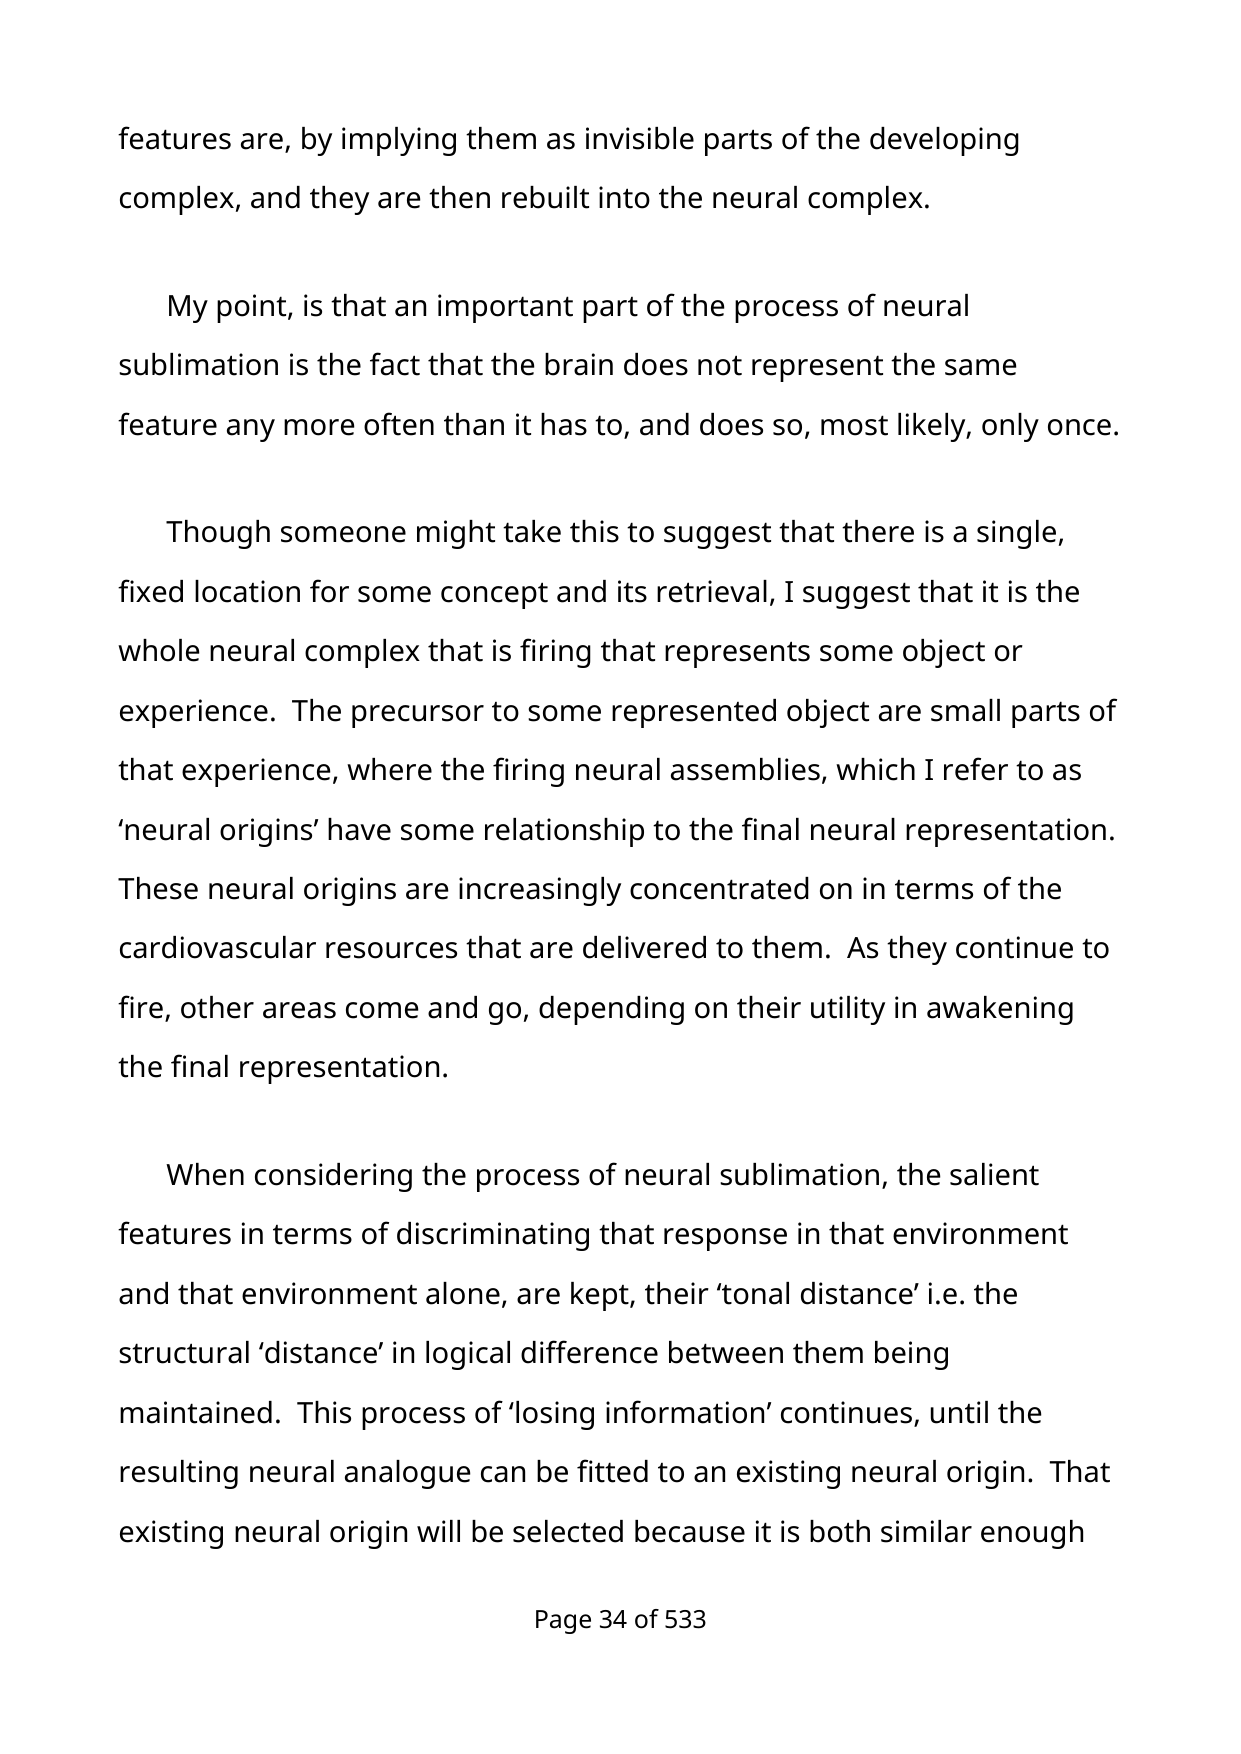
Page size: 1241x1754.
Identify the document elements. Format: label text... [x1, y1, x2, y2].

text features are, by implying them as invisible parts of the developing complex, and they are then rebuilt into the neural complex. [118, 118, 1122, 217]
text When considering the process of neural sublimation, the salient features in terms of discriminating that response in that environment and that environment alone, are kept, their ‘tonal distance’ i.e. the structural ‘distance’ in logical difference between them being maintained. This process of ‘losing information’ continues, until the resulting neural analogue can be fitted to an existing neural origin. That existing neural origin will be selected because it is both similar enough [118, 1154, 1122, 1551]
text Though someone might take this to suggest that there is a single, fixed location for some concept and its retrieval, I suggest that it is the whole neural complex that is firing that represents some object or experience. The precursor to some represented object are small parts of that experience, where the firing neural assemblies, which I refer to as ‘neural origins’ have some relationship to the final neural representation. These neural origins are increasingly concentrated on in terms of the cardiovascular resources that are delivered to them. As they continue to fire, other areas come and go, depending on their utility in awakening the final representation. [118, 511, 1122, 1086]
text My point, is that an important part of the process of neural sublimation is the fact that the brain does not represent the same feature any more often than it has to, and does so, most likely, only once. [118, 285, 1122, 444]
